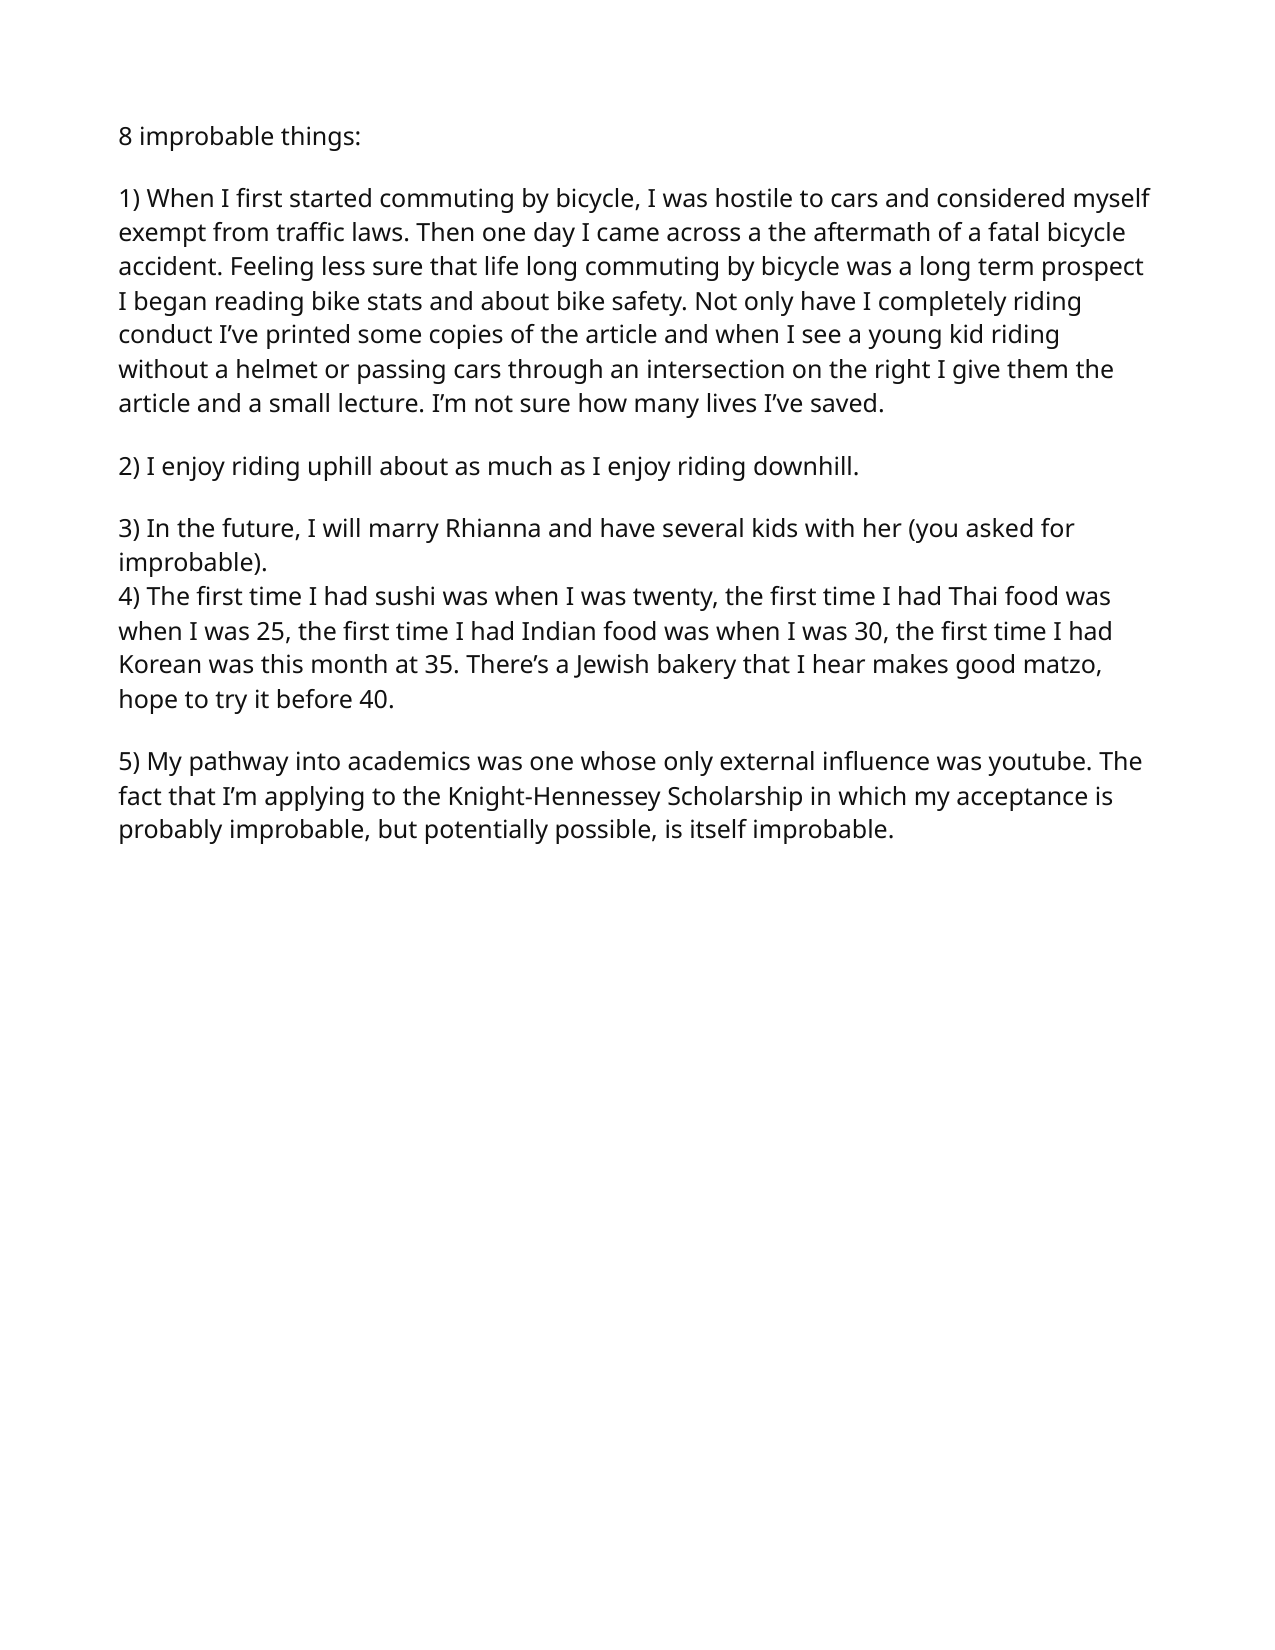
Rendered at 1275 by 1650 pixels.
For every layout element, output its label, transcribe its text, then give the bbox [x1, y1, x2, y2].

text 1) When I first started commuting by bicycle, I was hostile to cars and considered myself exempt from traffic laws. Then one day I came across a the aftermath of a fatal bicycle accident. Feeling less sure that life long commuting by bicycle was a long term prospect I began reading bike stats and about bike safety. Not only have I completely riding conduct I’ve printed some copies of the article and when I see a young kid riding without a helmet or passing cars through an intersection on the right I give them the article and a small lecture. I’m not sure how many lives I’ve saved. [118, 181, 1157, 419]
text 4) The first time I had sushi was when I was twenty, the first time I had Thai food was when I was 25, the first time I had Indian food was when I was 30, the first time I had Korean was this month at 35. There’s a Jewish bakery that I hear makes good matzo, hope to try it before 40. [118, 579, 1157, 715]
text 3) In the future, I will marry Rhianna and have several kids with her (you asked for improbable). [118, 511, 1157, 579]
text 5) My pathway into academics was one whose only external influence was youtube. The fact that I’m applying to the Knight-Hennessey Scholarship in which my acceptance is probably improbable, but potentially possible, is itself improbable. [118, 744, 1157, 846]
text 2) I enjoy riding uphill about as much as I enjoy riding downhill. [118, 448, 1157, 482]
text 8 improbable things: [118, 118, 1157, 152]
